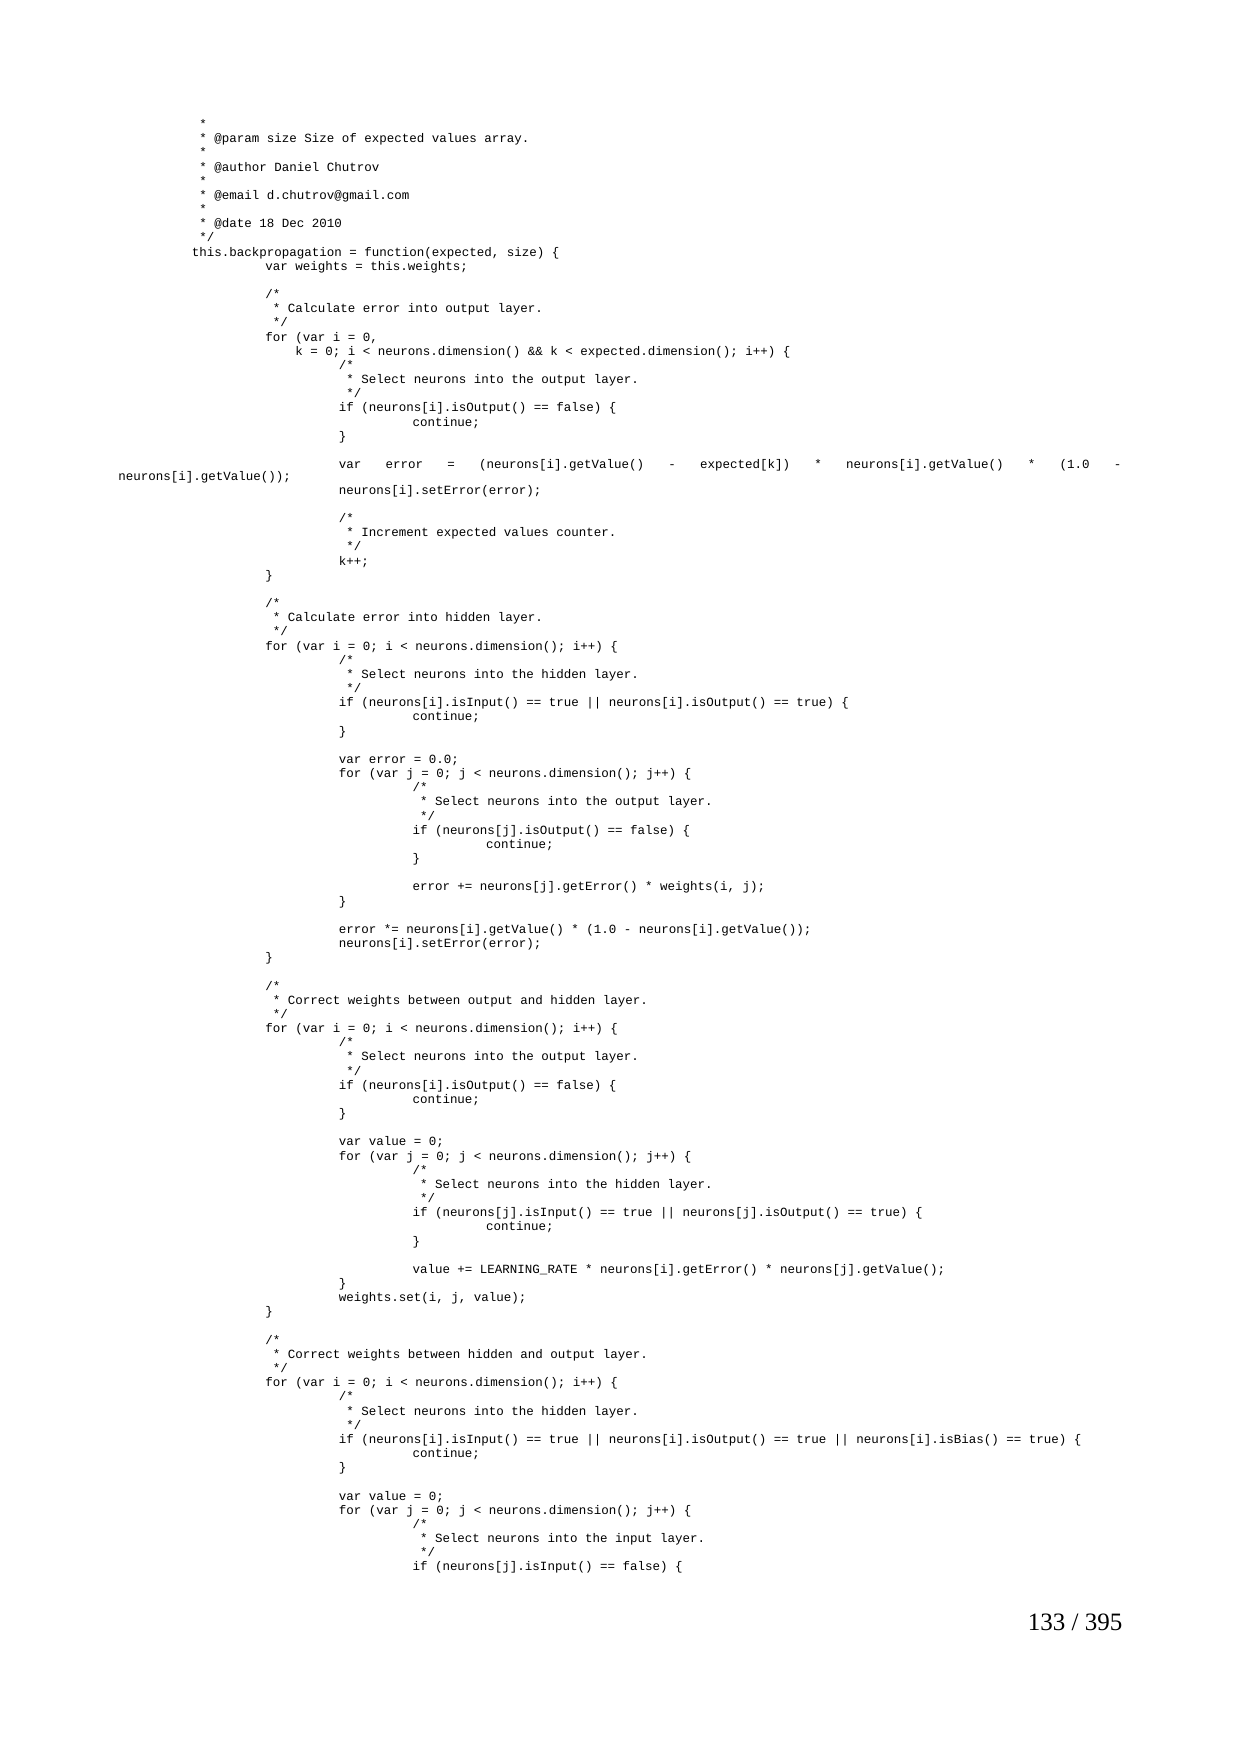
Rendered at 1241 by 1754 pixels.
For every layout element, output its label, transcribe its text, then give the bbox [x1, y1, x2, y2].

text var value = 0; [118, 1489, 1122, 1504]
text continue; [118, 838, 1122, 852]
text } [118, 1305, 1122, 1319]
text */ [118, 1192, 1122, 1206]
text /* [118, 654, 1122, 668]
text continue; [118, 1447, 1122, 1461]
text k = 0; i < neurons.dimension() && k < expected.dimension(); i++) { [118, 345, 1122, 359]
text for (var j = 0; j < neurons.dimension(); j++) { [118, 767, 1122, 781]
text * [118, 175, 1122, 189]
text * @date 18 Dec 2010 [118, 217, 1122, 231]
text * Select neurons into the output layer. [118, 1050, 1122, 1064]
text /* [118, 1390, 1122, 1404]
text continue; [118, 1220, 1122, 1234]
text neurons[i].setError(error); [118, 937, 1122, 951]
text if (neurons[i].isOutput() == false) { [118, 401, 1122, 416]
text */ [118, 1419, 1122, 1433]
text * Select neurons into the hidden layer. [118, 1404, 1122, 1419]
text var error = (neurons[i].getValue() - expected[k]) * neurons[i].getValue() * (1.0 - neurons[i].getValue()); [118, 458, 1122, 484]
text } [118, 1461, 1122, 1475]
text /* [118, 1164, 1122, 1178]
text * @param size Size of expected values array. [118, 132, 1122, 146]
text } [118, 852, 1122, 866]
text value += LEARNING_RATE * neurons[i].getError() * neurons[j].getValue(); [118, 1263, 1122, 1277]
text } [118, 1277, 1122, 1291]
text /* [118, 1518, 1122, 1532]
text /* [118, 979, 1122, 994]
text } [118, 430, 1122, 444]
text */ [118, 540, 1122, 554]
text */ [118, 231, 1122, 246]
text if (neurons[i].isInput() == true || neurons[i].isOutput() == true) { [118, 696, 1122, 710]
text /* [118, 1334, 1122, 1348]
text continue; [118, 710, 1122, 724]
text /* [118, 359, 1122, 373]
text var weights = this.weights; [118, 260, 1122, 274]
text * [118, 146, 1122, 161]
text * @email d.chutrov@gmail.com [118, 189, 1122, 203]
text * [118, 203, 1122, 217]
text /* [118, 597, 1122, 611]
text for (var i = 0; i < neurons.dimension(); i++) { [118, 1022, 1122, 1036]
text k++; [118, 554, 1122, 569]
text */ [118, 387, 1122, 401]
text var error = 0.0; [118, 753, 1122, 767]
text */ [118, 1546, 1122, 1560]
text for (var j = 0; j < neurons.dimension(); j++) { [118, 1149, 1122, 1164]
text if (neurons[j].isInput() == false) { [118, 1560, 1122, 1574]
text if (neurons[j].isInput() == true || neurons[j].isOutput() == true) { [118, 1206, 1122, 1220]
text */ [118, 1064, 1122, 1079]
text } [118, 724, 1122, 739]
text * Increment expected values counter. [118, 526, 1122, 540]
text for (var i = 0; i < neurons.dimension(); i++) { [118, 1376, 1122, 1390]
text /* [118, 1036, 1122, 1050]
text */ [118, 1362, 1122, 1376]
text /* [118, 781, 1122, 795]
text * Calculate error into hidden layer. [118, 611, 1122, 625]
text * Calculate error into output layer. [118, 302, 1122, 316]
text if (neurons[i].isOutput() == false) { [118, 1079, 1122, 1093]
text */ [118, 625, 1122, 639]
text /* [118, 288, 1122, 302]
text * [118, 118, 1122, 132]
text error *= neurons[i].getValue() * (1.0 - neurons[i].getValue()); [118, 923, 1122, 937]
text continue; [118, 1093, 1122, 1107]
text * Select neurons into the output layer. [118, 795, 1122, 809]
text * Select neurons into the output layer. [118, 373, 1122, 387]
text * @author Daniel Chutrov [118, 161, 1122, 175]
text */ [118, 316, 1122, 331]
text continue; [118, 416, 1122, 430]
text } [118, 569, 1122, 583]
text this.backpropagation = function(expected, size) { [118, 246, 1122, 260]
text var value = 0; [118, 1135, 1122, 1149]
text if (neurons[j].isOutput() == false) { [118, 824, 1122, 838]
text } [118, 951, 1122, 965]
text */ [118, 809, 1122, 824]
text * Select neurons into the input layer. [118, 1532, 1122, 1546]
text } [118, 1107, 1122, 1121]
text error += neurons[j].getError() * weights(i, j); [118, 880, 1122, 894]
text * Correct weights between output and hidden layer. [118, 994, 1122, 1008]
text neurons[i].setError(error); [118, 484, 1122, 498]
text for (var i = 0, [118, 331, 1122, 345]
text */ [118, 682, 1122, 696]
text * Select neurons into the hidden layer. [118, 1178, 1122, 1192]
text */ [118, 1008, 1122, 1022]
text } [118, 894, 1122, 909]
text /* [118, 512, 1122, 526]
text for (var i = 0; i < neurons.dimension(); i++) { [118, 639, 1122, 654]
text * Select neurons into the hidden layer. [118, 668, 1122, 682]
text } [118, 1234, 1122, 1249]
text weights.set(i, j, value); [118, 1291, 1122, 1305]
text * Correct weights between hidden and output layer. [118, 1348, 1122, 1362]
text if (neurons[i].isInput() == true || neurons[i].isOutput() == true || neurons[i].isBias() == true) { [118, 1433, 1122, 1447]
text for (var j = 0; j < neurons.dimension(); j++) { [118, 1504, 1122, 1518]
